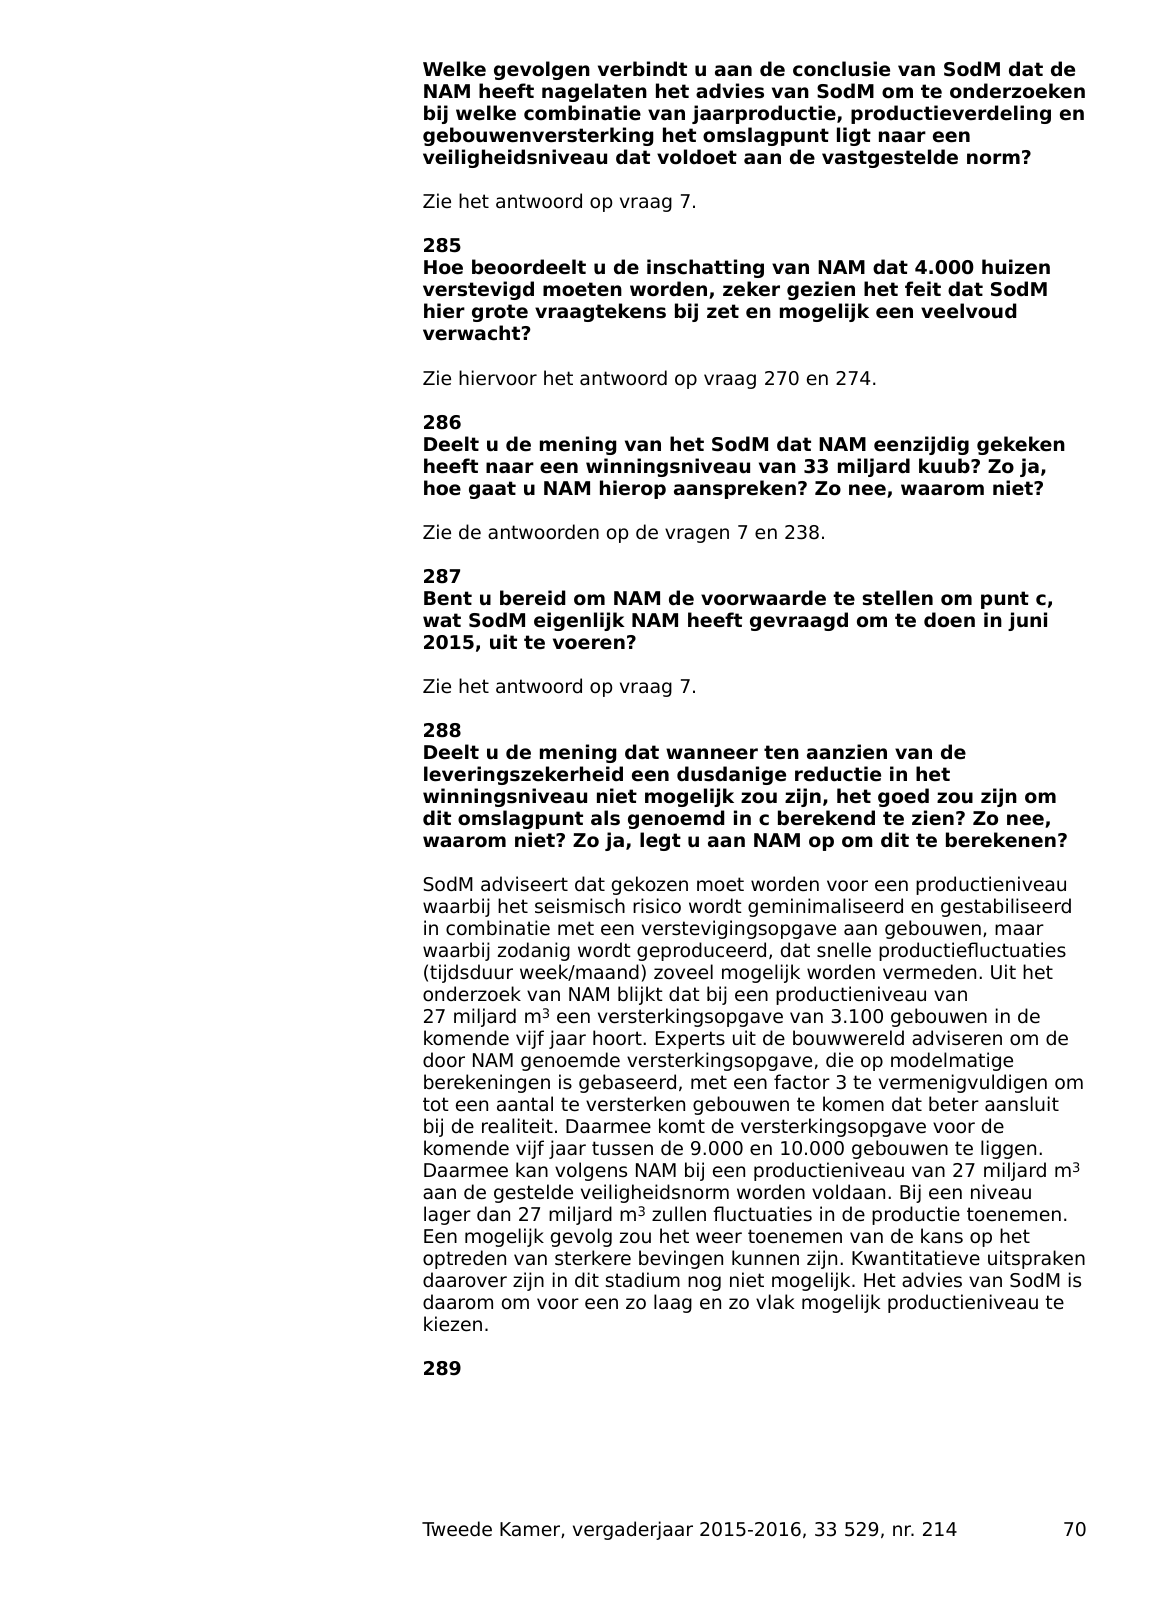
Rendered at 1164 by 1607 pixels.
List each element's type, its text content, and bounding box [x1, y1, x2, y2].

text 285 [422, 235, 1087, 257]
text Zie hiervoor het antwoord op vraag 270 en 274. [422, 367, 1087, 389]
text SodM adviseert dat gekozen moet worden voor een productieniveau waarbij het seismisch risico wordt geminimaliseerd en gestabiliseerd in combinatie met een verstevigingsopgave aan gebouwen, maar waarbij zodanig wordt geproduceerd, dat snelle productiefluctuaties (tijdsduur week/maand) zoveel mogelijk worden vermeden. Uit het onderzoek van NAM blijkt dat bij een productieniveau van 27 miljard m3 een versterkingsopgave van 3.100 gebouwen in de komende vijf jaar hoort. Experts uit de bouwwereld adviseren om de door NAM genoemde versterkingsopgave, die op modelmatige berekeningen is gebaseerd, met een factor 3 te vermenigvuldigen om tot een aantal te versterken gebouwen te komen dat beter aansluit bij de realiteit. Daarmee komt de versterkingsopgave voor de komende vijf jaar tussen de 9.000 en 10.000 gebouwen te liggen. Daarmee kan volgens NAM bij een productieniveau van 27 miljard m3 aan de gestelde veiligheidsnorm worden voldaan. Bij een niveau lager dan 27 miljard m3 zullen fluctuaties in de productie toenemen. Een mogelijk gevolg zou het weer toenemen van de kans op het optreden van sterkere bevingen kunnen zijn. Kwantitatieve uitspraken daarover zijn in dit stadium nog niet mogelijk. Het advies van SodM is daarom om voor een zo laag en zo vlak mogelijk productieniveau te kiezen. [422, 874, 1087, 1336]
text Hoe beoordeelt u de inschatting van NAM dat 4.000 huizen verstevigd moeten worden, zeker gezien het feit dat SodM hier grote vraagtekens bij zet en mogelijk een veelvoud verwacht? [422, 257, 1087, 345]
text Deelt u de mening dat wanneer ten aanzien van de leveringszekerheid een dusdanige reductie in het winningsniveau niet mogelijk zou zijn, het goed zou zijn om dit omslagpunt als genoemd in c berekend te zien? Zo nee, waarom niet? Zo ja, legt u aan NAM op om dit te berekenen? [422, 742, 1087, 852]
text Welke gevolgen verbindt u aan de conclusie van SodM dat de NAM heeft nagelaten het advies van SodM om te onderzoeken bij welke combinatie van jaarproductie, productieverdeling en gebouwenversterking het omslagpunt ligt naar een veiligheidsniveau dat voldoet aan de vastgestelde norm? [422, 59, 1087, 169]
text Deelt u de mening van het SodM dat NAM eenzijdig gekeken heeft naar een winningsniveau van 33 miljard kuub? Zo ja, hoe gaat u NAM hierop aanspreken? Zo nee, waarom niet? [422, 433, 1087, 499]
text 286 [422, 412, 1087, 433]
text 288 [422, 720, 1087, 742]
text Bent u bereid om NAM de voorwaarde te stellen om punt c, wat SodM eigenlijk NAM heeft gevraagd om te doen in juni 2015, uit te voeren? [422, 588, 1087, 654]
text Zie het antwoord op vraag 7. [422, 676, 1087, 698]
text Zie het antwoord op vraag 7. [422, 191, 1087, 213]
text 289 [422, 1358, 1087, 1380]
text Zie de antwoorden op de vragen 7 en 238. [422, 522, 1087, 544]
text 287 [422, 566, 1087, 588]
